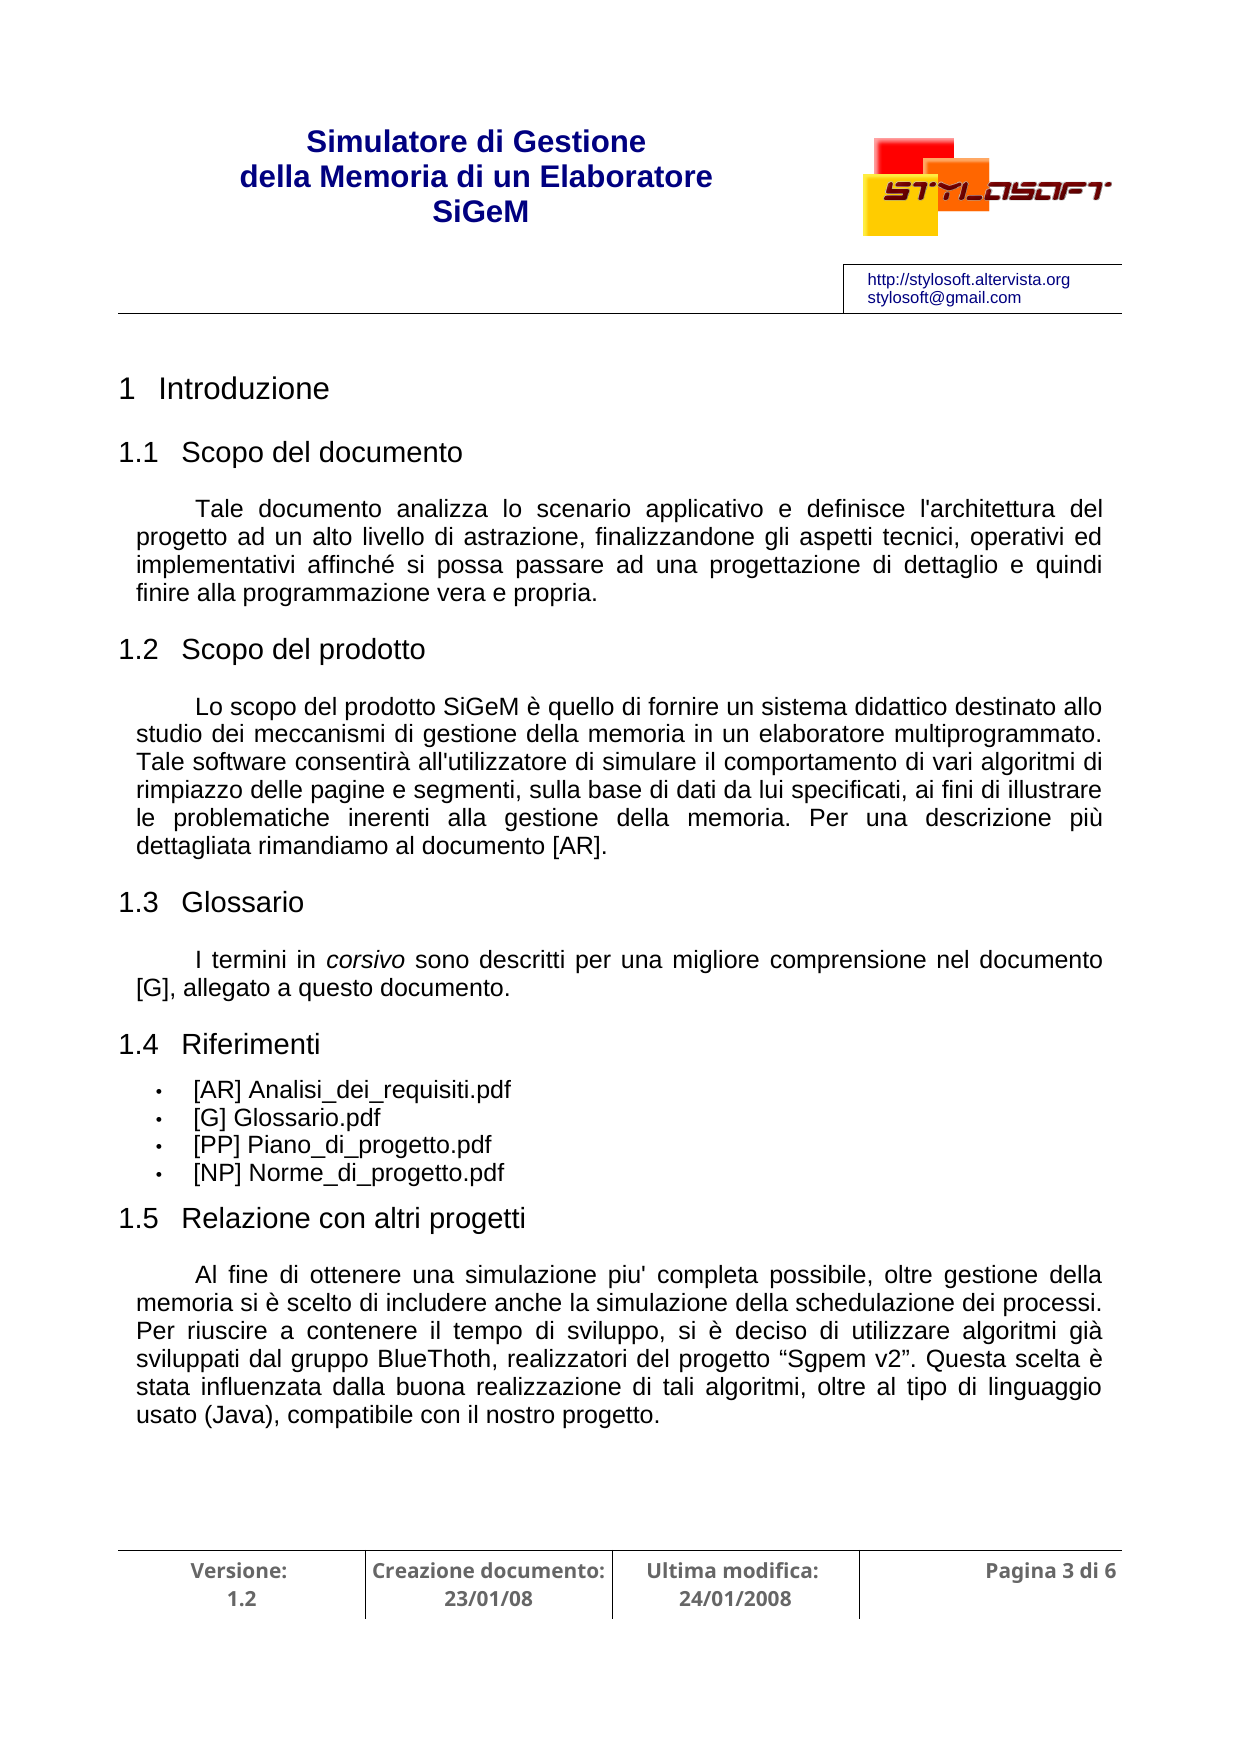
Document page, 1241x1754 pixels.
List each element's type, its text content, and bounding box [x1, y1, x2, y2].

list [PP] Piano_di_progetto.pdf [156, 1131, 1122, 1159]
text Tale documento analizza lo scenario applicativo e definisce l'architettura del progetto ad un alto livello di astrazione, finalizzandone gli aspetti tecnici, operativi ed implementativi affinché si possa passare ad una progettazione di dettaglio e quindi finire alla programmazione vera e propria. [136, 495, 1104, 607]
subtitle Introduzione [118, 371, 1122, 406]
list [NP] Norme_di_progetto.pdf [156, 1159, 1122, 1187]
text I termini in corsivo sono descritti per una migliore comprensione nel documento [G], allegato a questo documento. [136, 946, 1104, 1001]
list [AR] Analisi_dei_requisiti.pdf [156, 1075, 1122, 1103]
subtitle Riferimenti [118, 1028, 1122, 1061]
list [G] Glossario.pdf [156, 1103, 1122, 1131]
picture [848, 123, 1117, 247]
text Al fine di ottenere una simulazione piu' completa possibile, oltre gestione della memoria si è scelto di includere anche la simulazione della schedulazione dei processi. Per riuscire a contenere il tempo di sviluppo, si è deciso di utilizzare algoritmi già sviluppati dal gruppo BlueThoth, realizzatori del progetto “Sgpem v2”. Questa scelta è stata influenzata dalla buona realizzazione di tali algoritmi, oltre al tipo di linguaggio usato (Java), compatibile con il nostro progetto. [136, 1261, 1104, 1428]
subtitle Relazione con altri progetti [118, 1202, 1122, 1234]
subtitle Scopo del prodotto [118, 633, 1122, 666]
subtitle Glossario [118, 886, 1122, 919]
subtitle Scopo del documento [118, 436, 1122, 468]
text Lo scopo del prodotto SiGeM è quello di fornire un sistema didattico destinato allo studio dei meccanismi di gestione della memoria in un elaboratore multiprogrammato. Tale software consentirà all'utilizzatore di simulare il comportamento di vari algoritmi di rimpiazzo delle pagine e segmenti, sulla base di dati da lui specificati, ai fini di illustrare le problematiche inerenti alla gestione della memoria. Per una descrizione più dettagliata rimandiamo al documento [AR]. [136, 692, 1104, 860]
